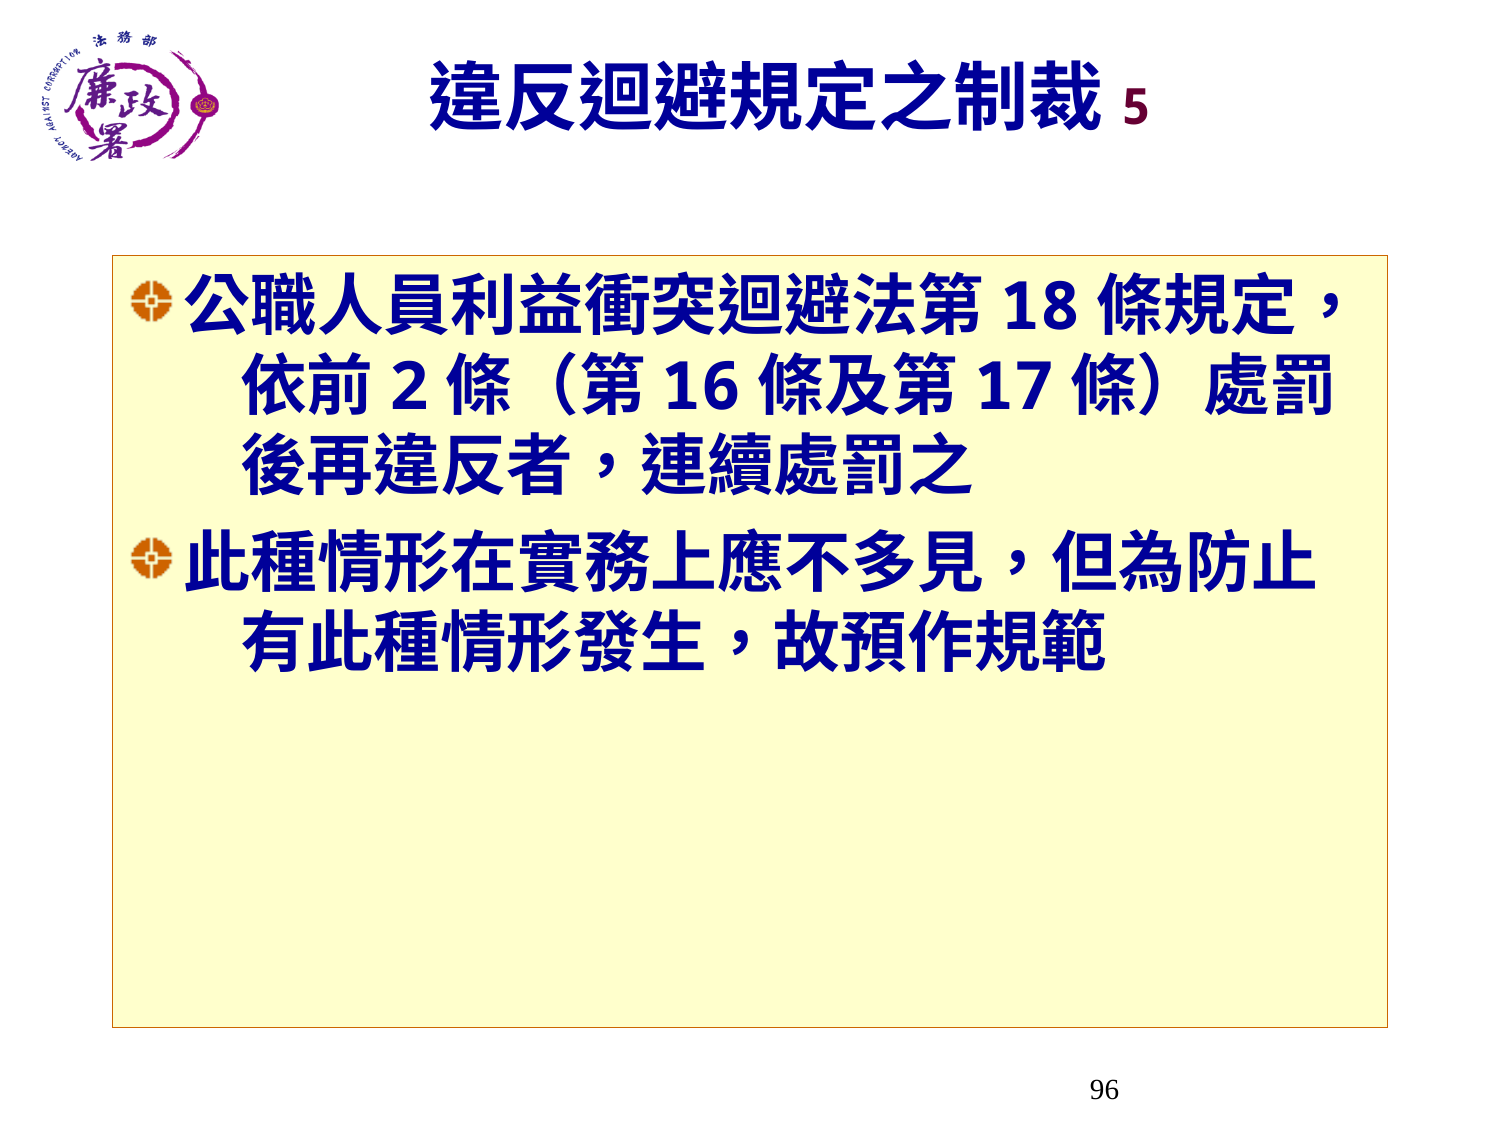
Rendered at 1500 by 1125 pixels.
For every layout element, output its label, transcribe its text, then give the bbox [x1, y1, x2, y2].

text_box [1074, 1037, 1388, 1113]
list 公職人員利益衝突迴避法第18條規定，依前2條（第16條及第17條）處罰後再違反者，連續處罰之 此種情形在實務上應不多見，但為防止有此種情形發生，故預作規範 [112, 255, 1388, 1028]
title 違反迴避規定之制裁5 [289, 31, 1292, 158]
